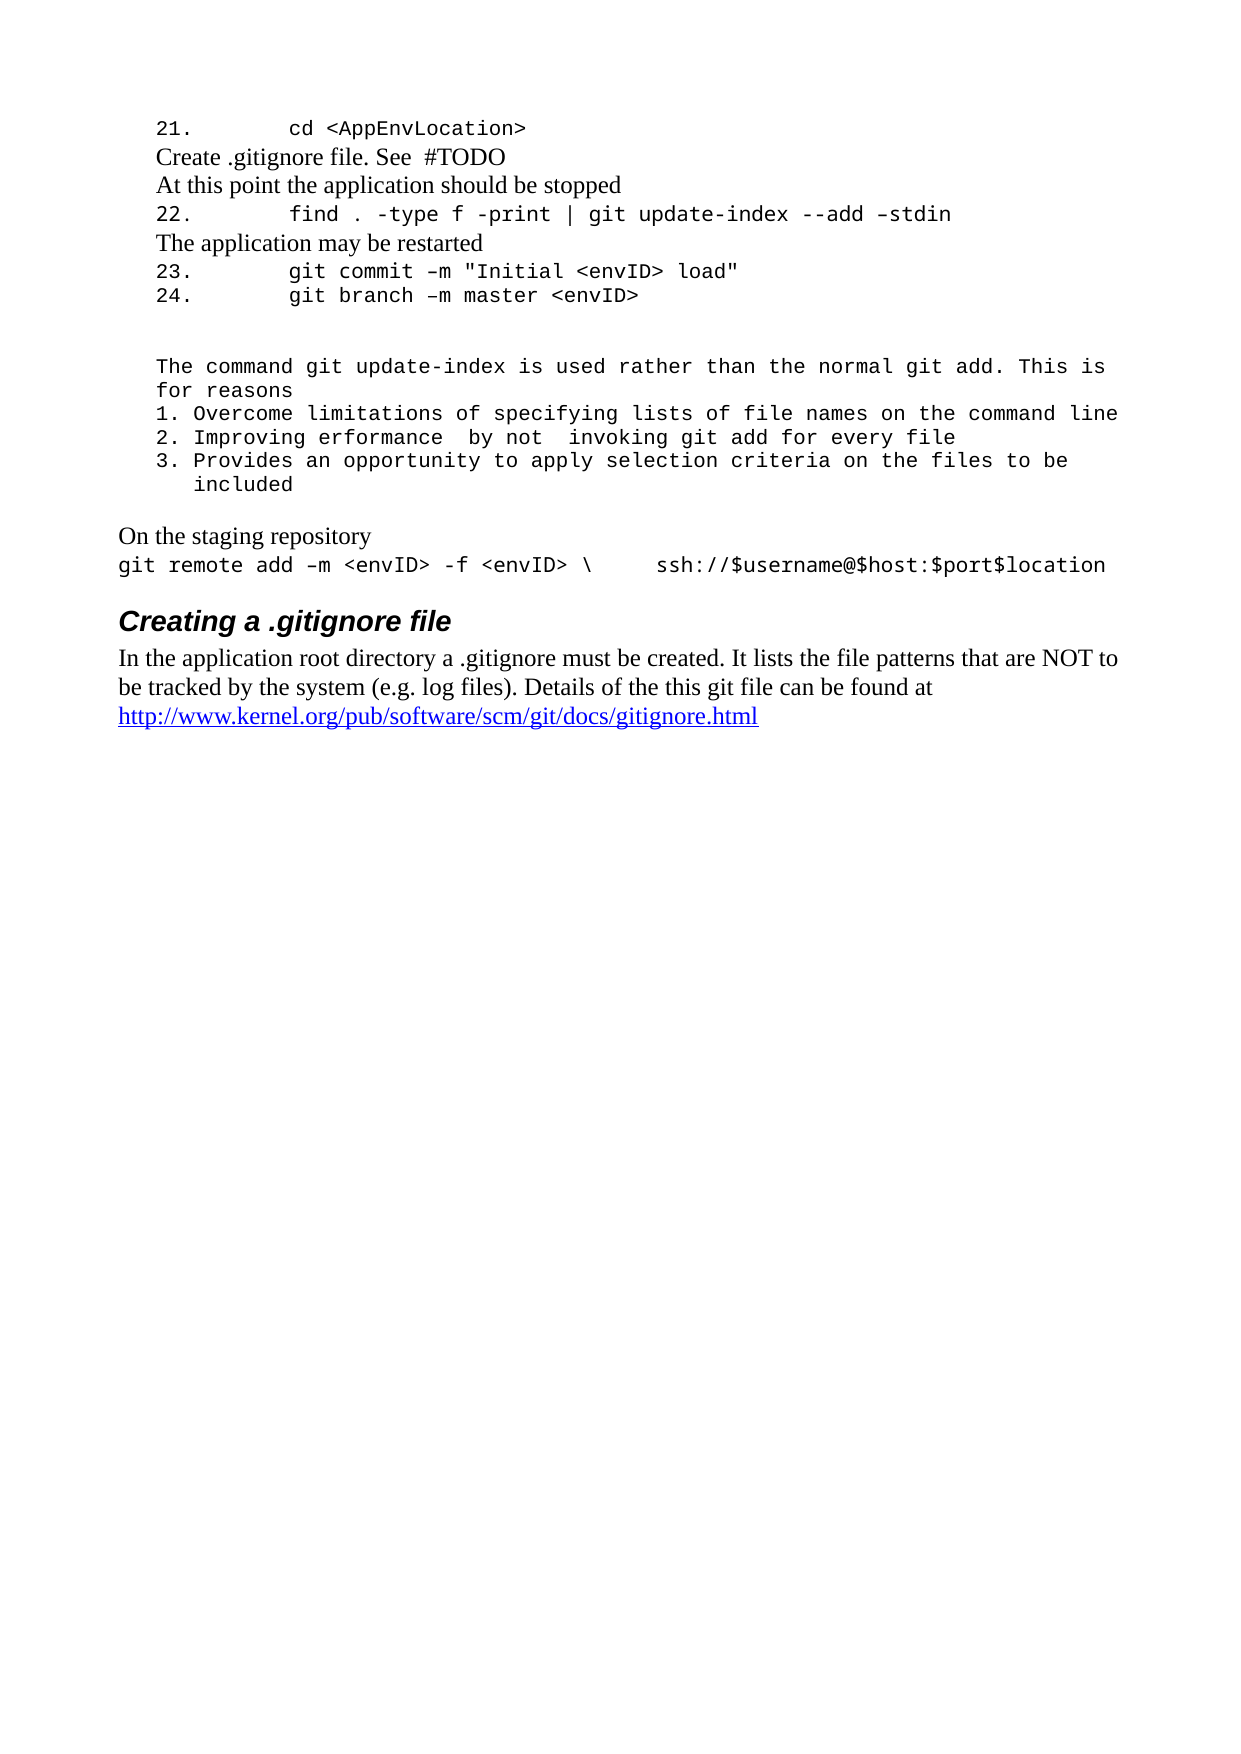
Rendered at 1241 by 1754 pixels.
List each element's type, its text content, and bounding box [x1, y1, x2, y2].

list git branch –m master <envID> [156, 285, 1122, 309]
list git commit –m "Initial <envID> load" [156, 256, 1122, 285]
text The application may be restarted [156, 228, 1122, 256]
list Provides an opportunity to apply selection criteria on the files to be included [156, 451, 1122, 498]
text git remote add –m <envID> -f <envID> \ ssh://$username@$host:$port$location [118, 550, 1122, 579]
text Create .gitignore file. See #TODO [156, 142, 1122, 171]
text At this point the application should be stopped [156, 171, 1122, 199]
text In the application root directory a .gitignore must be created. It lists the file patterns that are NOT to be tracked by the system (e.g. log files). Details of the this git file can be found at http://www.kernel.org/pub/software/scm/git/docs/gitignore.html [118, 643, 1122, 730]
text The command git update-index is used rather than the normal git add. This is for reasons [156, 356, 1122, 403]
list Overcome limitations of specifying lists of file names on the command line [156, 403, 1122, 427]
list Improving erformance by not invoking git add for every file [156, 427, 1122, 451]
subtitle Creating a .gitignore file [118, 604, 1122, 637]
text On the staging repository [118, 521, 1122, 550]
list find . -type f -print | git update-index --add –stdin [156, 199, 1122, 228]
list cd <AppEnvLocation> [156, 118, 1122, 142]
